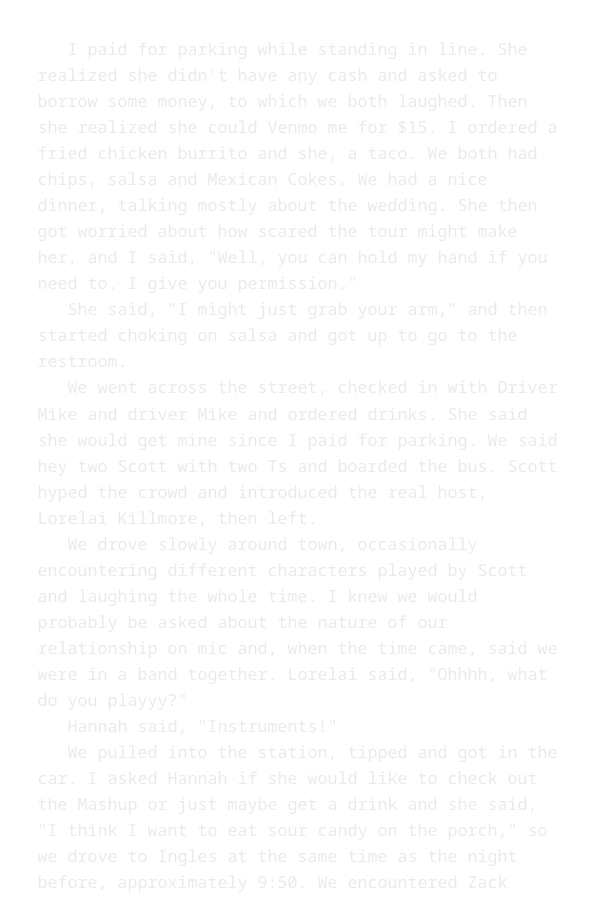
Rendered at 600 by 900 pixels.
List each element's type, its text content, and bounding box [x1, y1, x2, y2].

text I paid for parking while standing in line. She realized she didn't have any cash and asked to borrow some money, to which we both laughed. Then she realized she could Venmo me for $15. I ordered a fried chicken burrito and she, a taco. We both had chips, salsa and Mexican Cokes. We had a nice dinner, talking mostly about the wedding. She then got worried about how scared the tour might make her, and I said, "Well, you can hold my hand if you need to. I give you permission." [37, 37, 562, 294]
text She said, "I might just grab your arm," and then started choking on salsa and got up to go to the restroom. [37, 298, 562, 373]
text We drove slowly around town, occasionally encountering different characters played by Scott and laughing the whole time. I knew we would probably be asked about the nature of our relationship on mic and, when the time came, said we were in a band together. Lorelai said, "Ohhhh, what do you playyy?" [37, 532, 562, 711]
text We pulled into the station, tipped and got in the car. I asked Hannah if she would like to check out the Mashup or just maybe get a drink and she said, "I think I want to eat sour candy on the porch," so we drove to Ingles at the same time as the night before, approximately 9:50. We encountered Zack [37, 741, 562, 893]
text We went across the street, checked in with Driver Mike and driver Mike and ordered drinks. She said she would get mine since I paid for parking. We said hey two Scott with two Ts and boarded the bus. Scott hyped the crowd and introduced the real host, Lorelai Killmore, then left. [37, 376, 562, 529]
text Hannah said, "Instruments!" [37, 714, 562, 737]
